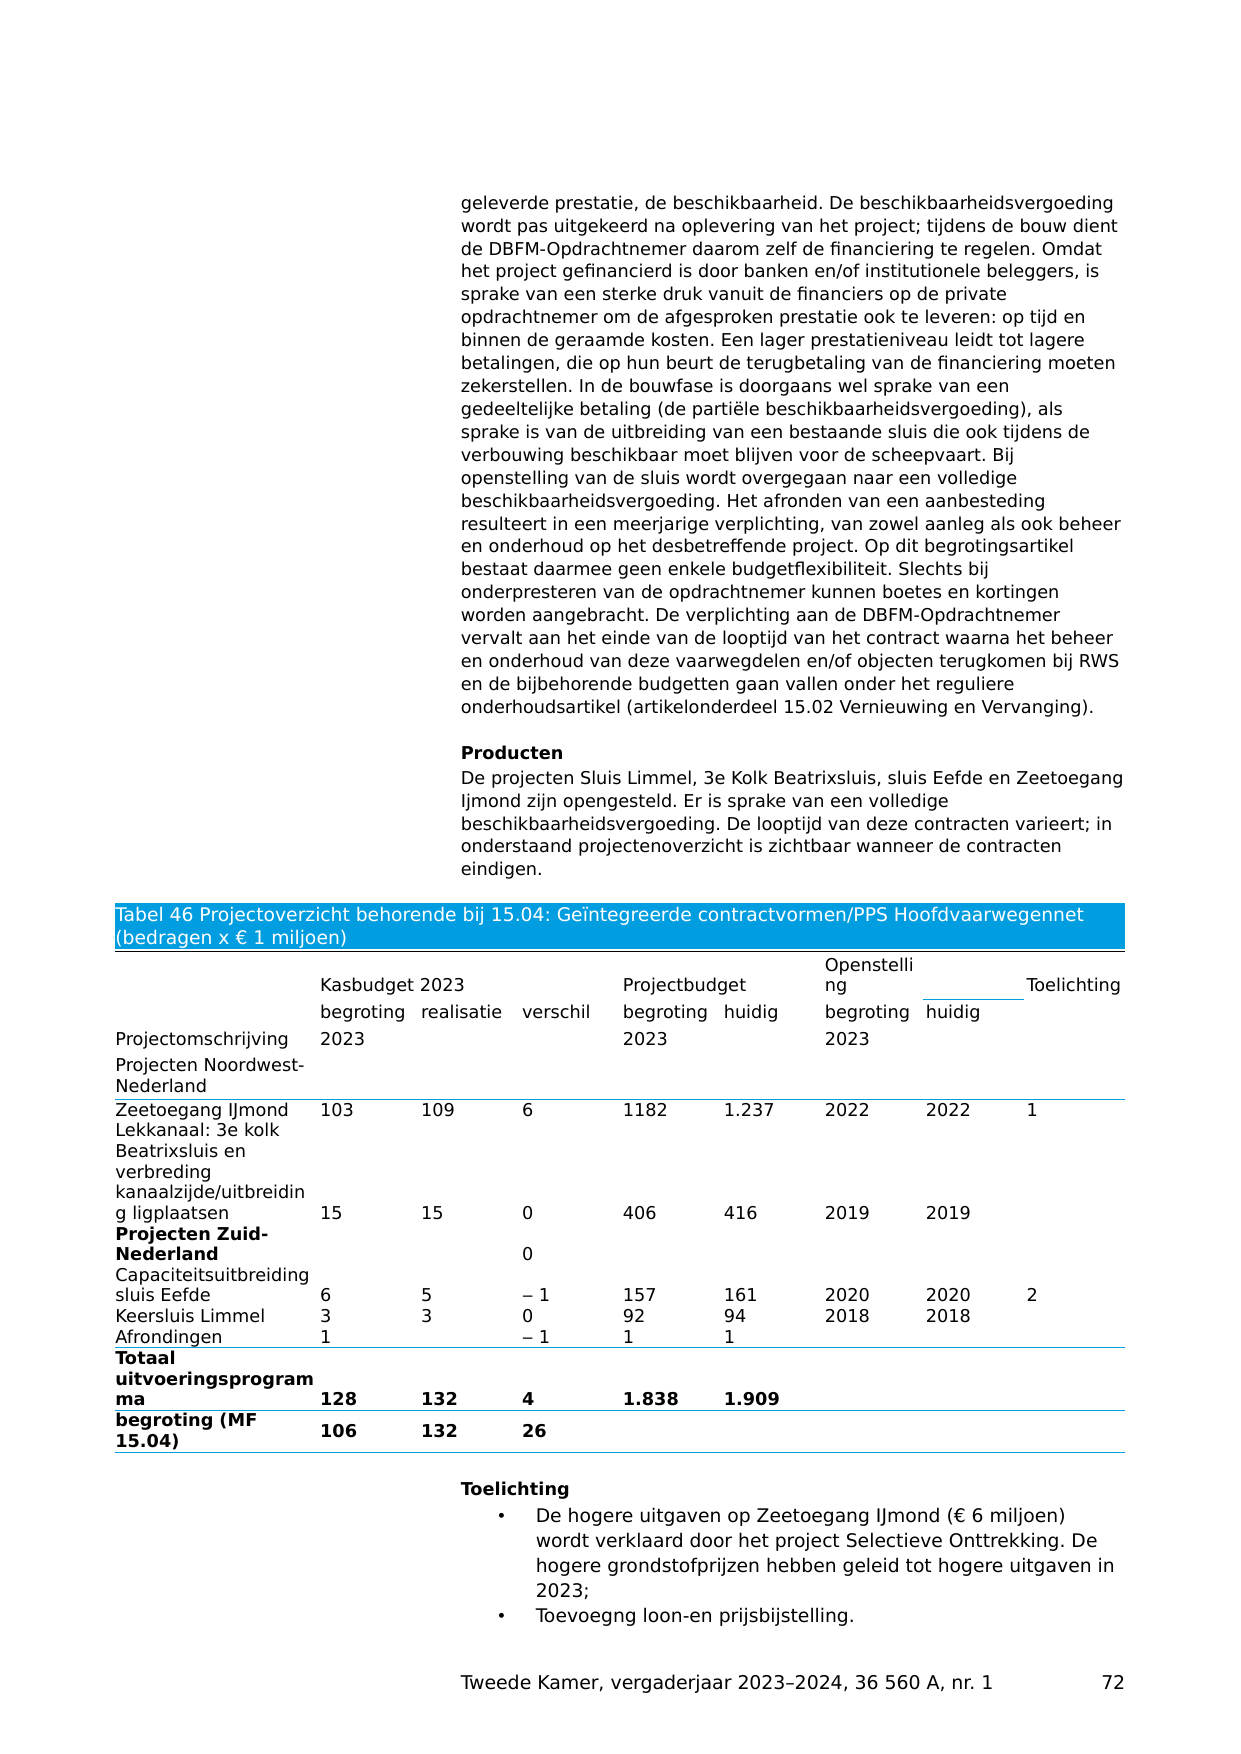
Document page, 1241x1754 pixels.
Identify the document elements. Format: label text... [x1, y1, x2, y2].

table_cell 2019 [822, 1120, 923, 1223]
table_cell Projecten Zuid-Nederland [115, 1224, 317, 1265]
table_cell 406 [620, 1120, 721, 1223]
table_cell 3 [317, 1306, 418, 1327]
table_cell [822, 1052, 923, 1099]
table_cell [923, 1327, 1023, 1347]
table_cell 1.237 [721, 1100, 822, 1120]
table_cell Toelichting [1024, 952, 1125, 999]
text geleverde prestatie, de beschikbaarheid. De beschikbaarheidsvergoeding wordt pas uitgekeerd na oplevering van het project; tijdens de bouw dient de DBFM-Opdrachtnemer daarom zelf de financiering te regelen. Omdat het project gefinancierd is door banken en/of institutionele beleggers, is sprake van een sterke druk vanuit de financiers op de private opdrachtnemer om de afgesproken prestatie ook te leveren: op tijd en binnen de geraamde kosten. Een lager prestatieniveau leidt tot lagere betalingen, die op hun beurt de terugbetaling van de financiering moeten zekerstellen. In de bouwfase is doorgaans wel sprake van een gedeeltelijke betaling (de partiële beschikbaarheidsvergoeding), als sprake is van de uitbreiding van een bestaande sluis die ook tijdens de verbouwing beschikbaar moet blijven voor de scheepvaart. Bij openstelling van de sluis wordt overgegaan naar een volledige beschikbaarheidsvergoeding. Het afronden van een aanbesteding resulteert in een meerjarige verplichting, van zowel aanleg als ook beheer en onderhoud op het desbetreffende project. Op dit begrotingsartikel bestaat daarmee geen enkele budgetflexibiliteit. Slechts bij onderpresteren van de opdrachtnemer kunnen boetes en kortingen worden aangebracht. De verplichting aan de DBFM-Opdrachtnemer vervalt aan het einde van de looptijd van het contract waarna het beheer en onderhoud van deze vaarwegdelen en/of objecten terugkomen bij RWS en de bijbehorende budgetten gaan vallen onder het reguliere onderhoudsartikel (artikelonderdeel 15.02 Vernieuwing en Vervanging). [461, 191, 1125, 718]
table_cell 2022 [822, 1100, 923, 1120]
table_cell [418, 1327, 519, 1347]
table_cell Totaal uitvoeringsprogramma [115, 1348, 317, 1410]
table_cell begroting [822, 999, 923, 1026]
table_cell Projectomschrijving [115, 1026, 317, 1052]
table_cell Afrondingen [115, 1327, 317, 1347]
table_cell 2023 [620, 1026, 721, 1052]
table_cell [923, 1052, 1023, 1099]
table_cell [418, 1224, 519, 1265]
table_cell 161 [721, 1265, 822, 1306]
table_cell 0 [519, 1306, 620, 1327]
table_cell Projectbudget [620, 952, 822, 999]
table_cell 2023 [317, 1026, 418, 1052]
table_cell Keersluis Limmel [115, 1306, 317, 1327]
table_cell 94 [721, 1306, 822, 1327]
table_cell [822, 1224, 923, 1265]
table_cell 132 [418, 1411, 519, 1451]
table_cell 1 [317, 1327, 418, 1347]
table_cell 26 [519, 1411, 620, 1451]
table_cell begroting [317, 999, 418, 1026]
table_cell [620, 1411, 721, 1451]
list Toevoegng loon-en prijsbijstelling. [498, 1602, 1125, 1627]
table_cell [923, 1026, 1023, 1052]
table_cell 1.909 [721, 1348, 822, 1410]
table_cell [721, 1052, 822, 1099]
text Toelichting [461, 1477, 1125, 1500]
table_cell 2020 [923, 1265, 1023, 1306]
table_cell 0 [519, 1120, 620, 1223]
table_cell 1182 [620, 1100, 721, 1120]
table_cell [317, 1052, 418, 1099]
table_cell [620, 1052, 721, 1099]
table_cell [115, 999, 317, 1026]
table_cell 103 [317, 1100, 418, 1120]
table_cell [1024, 1348, 1125, 1410]
table_cell [115, 952, 317, 999]
table_cell [721, 1026, 822, 1052]
table_cell 4 [519, 1348, 620, 1410]
table_cell 2023 [822, 1026, 923, 1052]
table_cell huidig [721, 999, 822, 1026]
table_cell [1024, 1411, 1125, 1451]
table_cell [418, 1052, 519, 1099]
table_cell 2020 [822, 1265, 923, 1306]
table_cell [923, 952, 1023, 999]
table_cell 2022 [923, 1100, 1023, 1120]
list De hogere uitgaven op Zeetoegang IJmond (€ 6 miljoen) wordt verklaard door het project Selectieve Onttrekking. De hogere grondstofprijzen hebben geleid tot hogere uitgaven in 2023; [498, 1502, 1125, 1602]
table_cell 15 [418, 1120, 519, 1223]
table_cell [317, 1224, 418, 1265]
table_cell 92 [620, 1306, 721, 1327]
table_cell [418, 1026, 519, 1052]
table_cell [1024, 1224, 1125, 1265]
table_cell 5 [418, 1265, 519, 1306]
table_cell [923, 1348, 1023, 1410]
table_cell [1024, 1306, 1125, 1327]
table_cell ‒ 1 [519, 1265, 620, 1306]
table_cell Kasbudget 2023 [317, 952, 620, 999]
table_cell begroting [620, 999, 721, 1026]
table_cell 109 [418, 1100, 519, 1120]
table_cell 2019 [923, 1120, 1023, 1223]
table_cell [620, 1224, 721, 1265]
table_cell [923, 1411, 1023, 1451]
table_cell [822, 1327, 923, 1347]
table_cell [721, 1411, 822, 1451]
table_cell ‒ 1 [519, 1327, 620, 1347]
table_cell 416 [721, 1120, 822, 1223]
table_cell 1 [620, 1327, 721, 1347]
table_cell 6 [317, 1265, 418, 1306]
table_cell huidig [923, 1000, 1023, 1026]
table_cell [721, 1224, 822, 1265]
table_cell [822, 1411, 923, 1451]
table_cell 6 [519, 1100, 620, 1120]
table_cell Openstelling [822, 952, 923, 999]
table_cell begroting (MF 15.04) [115, 1411, 317, 1451]
table_cell [1024, 999, 1125, 1026]
table_cell Capaciteitsuitbreiding sluis Eefde [115, 1265, 317, 1306]
table_cell 106 [317, 1411, 418, 1451]
table_cell [519, 1026, 620, 1052]
table_cell 2 [1024, 1265, 1125, 1306]
table_cell [519, 1052, 620, 1099]
table_cell 1 [1024, 1100, 1125, 1120]
table_cell 0 [519, 1224, 620, 1265]
table_cell 1 [721, 1327, 822, 1347]
table_cell 1.838 [620, 1348, 721, 1410]
table_cell 2018 [923, 1306, 1023, 1327]
text Producten [461, 741, 1125, 764]
table_cell [1024, 1026, 1125, 1052]
table_cell 15 [317, 1120, 418, 1223]
table_cell 132 [418, 1348, 519, 1410]
table_cell realisatie [418, 999, 519, 1026]
table_cell Lekkanaal: 3e kolk Beatrixsluis en verbreding kanaalzijde/uitbreiding ligplaatsen [115, 1120, 317, 1223]
table_cell [1024, 1052, 1125, 1099]
table_cell [1024, 1120, 1125, 1223]
table_cell verschil [519, 999, 620, 1026]
table_cell 128 [317, 1348, 418, 1410]
text De projecten Sluis Limmel, 3e Kolk Beatrixsluis, sluis Eefde en Zeetoegang Ijmond zijn opengesteld. Er is sprake van een volledige beschikbaarheidsvergoeding. De looptijd van deze contracten varieert; in onderstaand projectenoverzicht is zichtbaar wanneer de contracten eindigen. [461, 766, 1125, 880]
table_cell 3 [418, 1306, 519, 1327]
table_cell 2018 [822, 1306, 923, 1327]
table_cell [822, 1348, 923, 1410]
table_cell 157 [620, 1265, 721, 1306]
table_cell [923, 1224, 1023, 1265]
table_cell [1024, 1327, 1125, 1347]
table_cell Zeetoegang IJmond [115, 1100, 317, 1120]
table_cell Projecten Noordwest-Nederland [115, 1052, 317, 1099]
